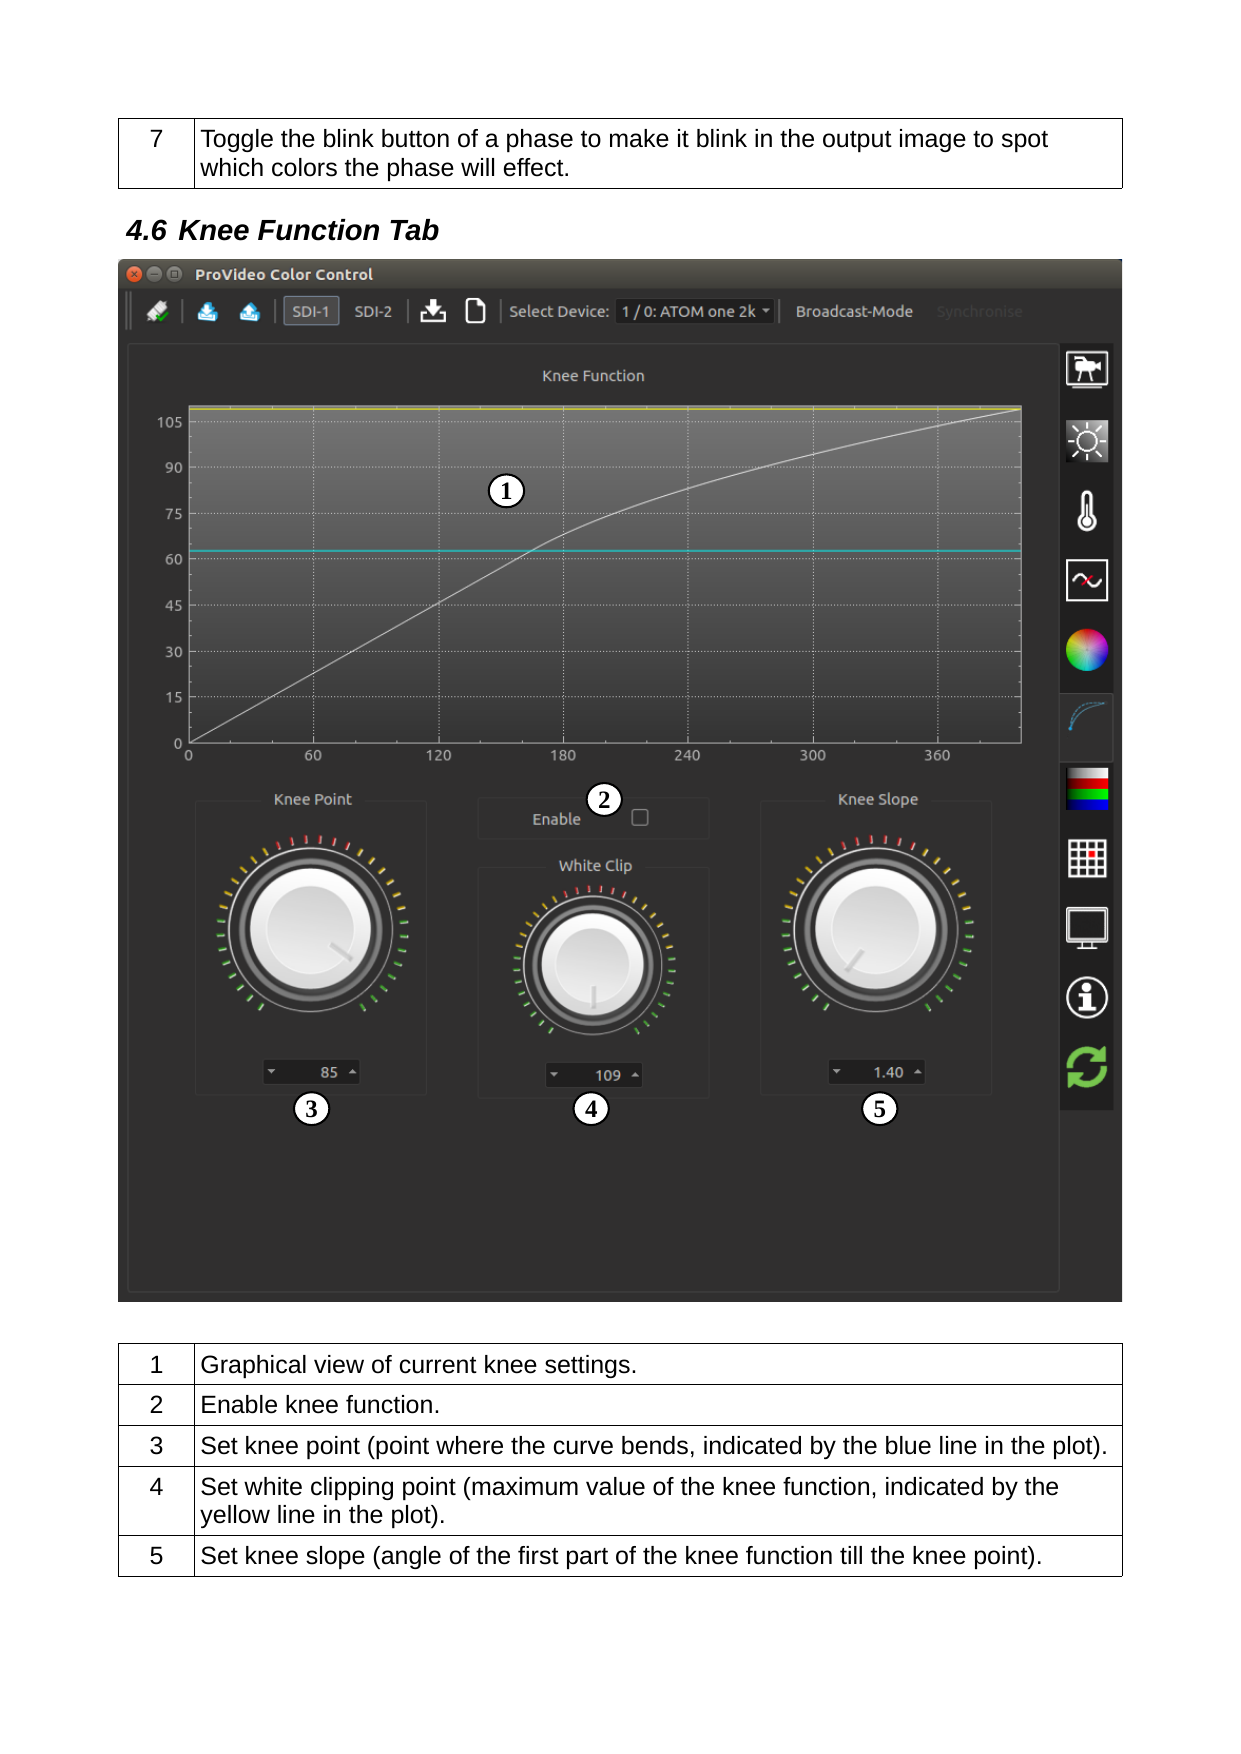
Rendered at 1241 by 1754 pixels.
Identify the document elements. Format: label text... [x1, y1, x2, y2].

table_cell 3 [119, 1426, 194, 1466]
table_cell 7 [119, 119, 194, 188]
table_cell Set white clipping point (maximum value of the knee function, indicated by the yellow line in the plot). [195, 1467, 1122, 1535]
subtitle Knee Function Tab [118, 213, 1122, 247]
table_cell 2 [119, 1385, 194, 1425]
picture [118, 259, 1123, 1302]
table_header Graphical view of current knee settings. [195, 1344, 1122, 1384]
table_cell 5 [119, 1536, 194, 1576]
table_cell Toggle the blink button of a phase to make it blink in the output image to spot which colors the phase will effect. [195, 119, 1122, 188]
table_header 1 [119, 1344, 194, 1384]
table_cell Set knee point (point where the curve bends, indicated by the blue line in the plot). [195, 1426, 1122, 1466]
table_cell Enable knee function. [195, 1385, 1122, 1425]
table_cell Set knee slope (angle of the first part of the knee function till the knee point). [195, 1536, 1122, 1576]
table_cell 4 [119, 1467, 194, 1535]
